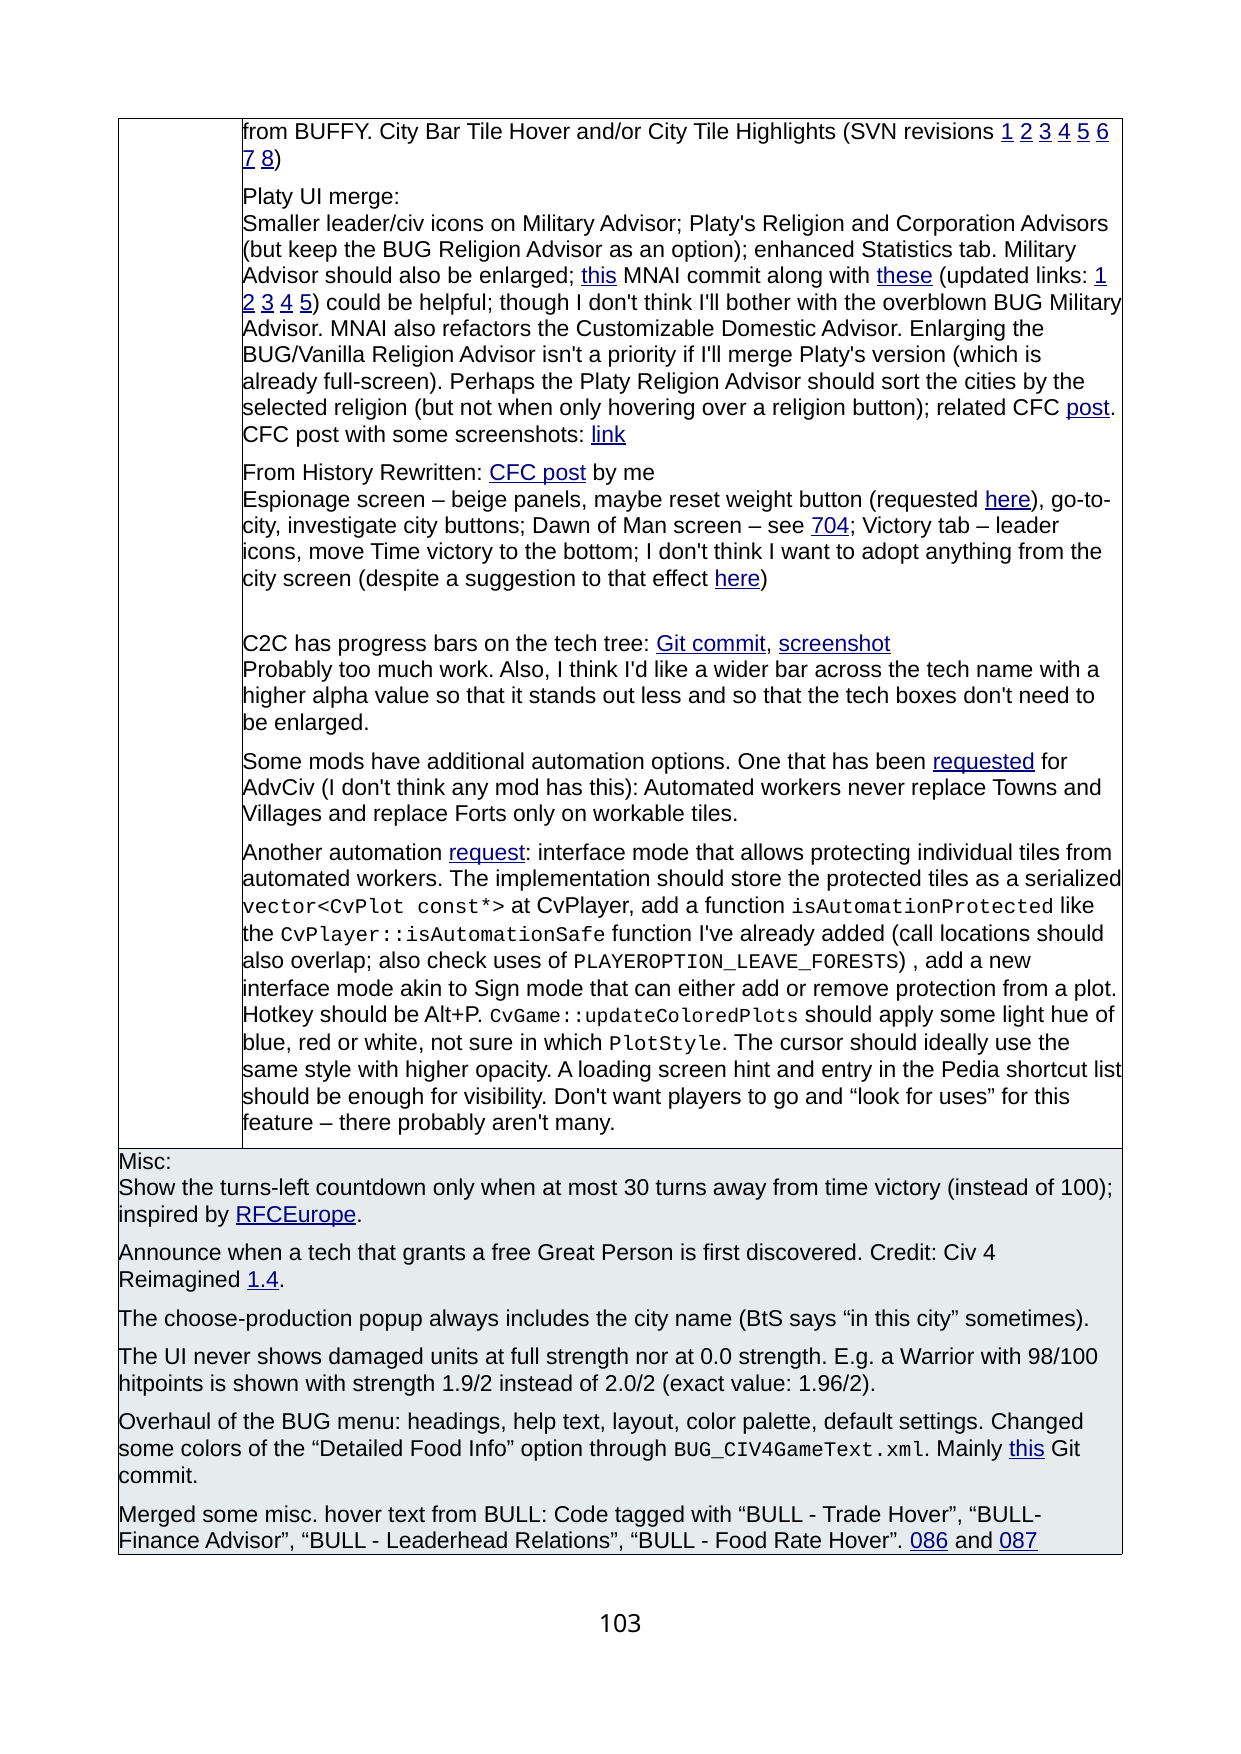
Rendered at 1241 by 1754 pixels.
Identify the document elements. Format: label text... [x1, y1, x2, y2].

table_cell from BUFFY. City Bar Tile Hover and/or City Tile Highlights (SVN revisions 1 2 3 4 5 6 7 8) Platy UI merge: Smaller leader/civ icons on Military Advisor; Platy's Religion and Corporation Advisors (but keep the BUG Religion Advisor as an option); enhanced Statistics tab. Military Advisor should also be enlarged; this MNAI commit along with these (updated links: 1 2 3 4 5) could be helpful; though I don't think I'll bother with the overblown BUG Military Advisor. MNAI also refactors the Customizable Domestic Advisor. Enlarging the BUG/Vanilla Religion Advisor isn't a priority if I'll merge Platy's version (which is already full-screen). Perhaps the Platy Religion Advisor should sort the cities by the selected religion (but not when only hovering over a religion button); related CFC post. CFC post with some screenshots: link From History Rewritten: CFC post by me Espionage screen – beige panels, maybe reset weight button (requested here), go-to-city, investigate city buttons; Dawn of Man screen – see 704; Victory tab – leader icons, move Time victory to the bottom; I don't think I want to adopt anything from the city screen (despite a suggestion to that effect here) C2C has progress bars on the tech tree: Git commit, screenshot Probably too much work. Also, I think I'd like a wider bar across the tech name with a higher alpha value so that it stands out less and so that the tech boxes don't need to be enlarged. Some mods have additional automation options. One that has been requested for AdvCiv (I don't think any mod has this): Automated workers never replace Towns and Villages and replace Forts only on workable tiles. Another automation request: interface mode that allows protecting individual tiles from automated workers. The implementation should store the protected tiles as a serialized vector<CvPlot const*> at CvPlayer, add a function isAutomationProtected like the CvPlayer::isAutomationSafe function I've already added (call locations should also overlap; also check uses of PLAYEROPTION_LEAVE_FORESTS) , add a new interface mode akin to Sign mode that can either add or remove protection from a plot. Hotkey should be Alt+P. CvGame::updateColoredPlots should apply some light hue of blue, red or white, not sure in which PlotStyle. The cursor should ideally use the same style with higher opacity. A loading screen hint and entry in the Pedia shortcut list should be enough for visibility. Don't want players to go and “look for uses” for this feature – there probably aren't many. [243, 119, 1122, 1148]
table_cell [119, 119, 242, 1148]
table_cell Misc: Show the turns-left countdown only when at most 30 turns away from time victory (instead of 100); inspired by RFCEurope. Announce when a tech that grants a free Great Person is first discovered. Credit: Civ 4 Reimagined 1.4. The choose-production popup always includes the city name (BtS says “in this city” sometimes). The UI never shows damaged units at full strength nor at 0.0 strength. E.g. a Warrior with 98/100 hitpoints is shown with strength 1.9/2 instead of 2.0/2 (exact value: 1.96/2). Overhaul of the BUG menu: headings, help text, layout, color palette, default settings. Changed some colors of the “Detailed Food Info” option through BUG_CIV4GameText.xml. Mainly this Git commit. Merged some misc. hover text from BULL: Code tagged with “BULL - Trade Hover”, “BULL- Finance Advisor”, “BULL - Leaderhead Relations”, “BULL - Food Rate Hover”. 086 and 087 [119, 1149, 1122, 1554]
